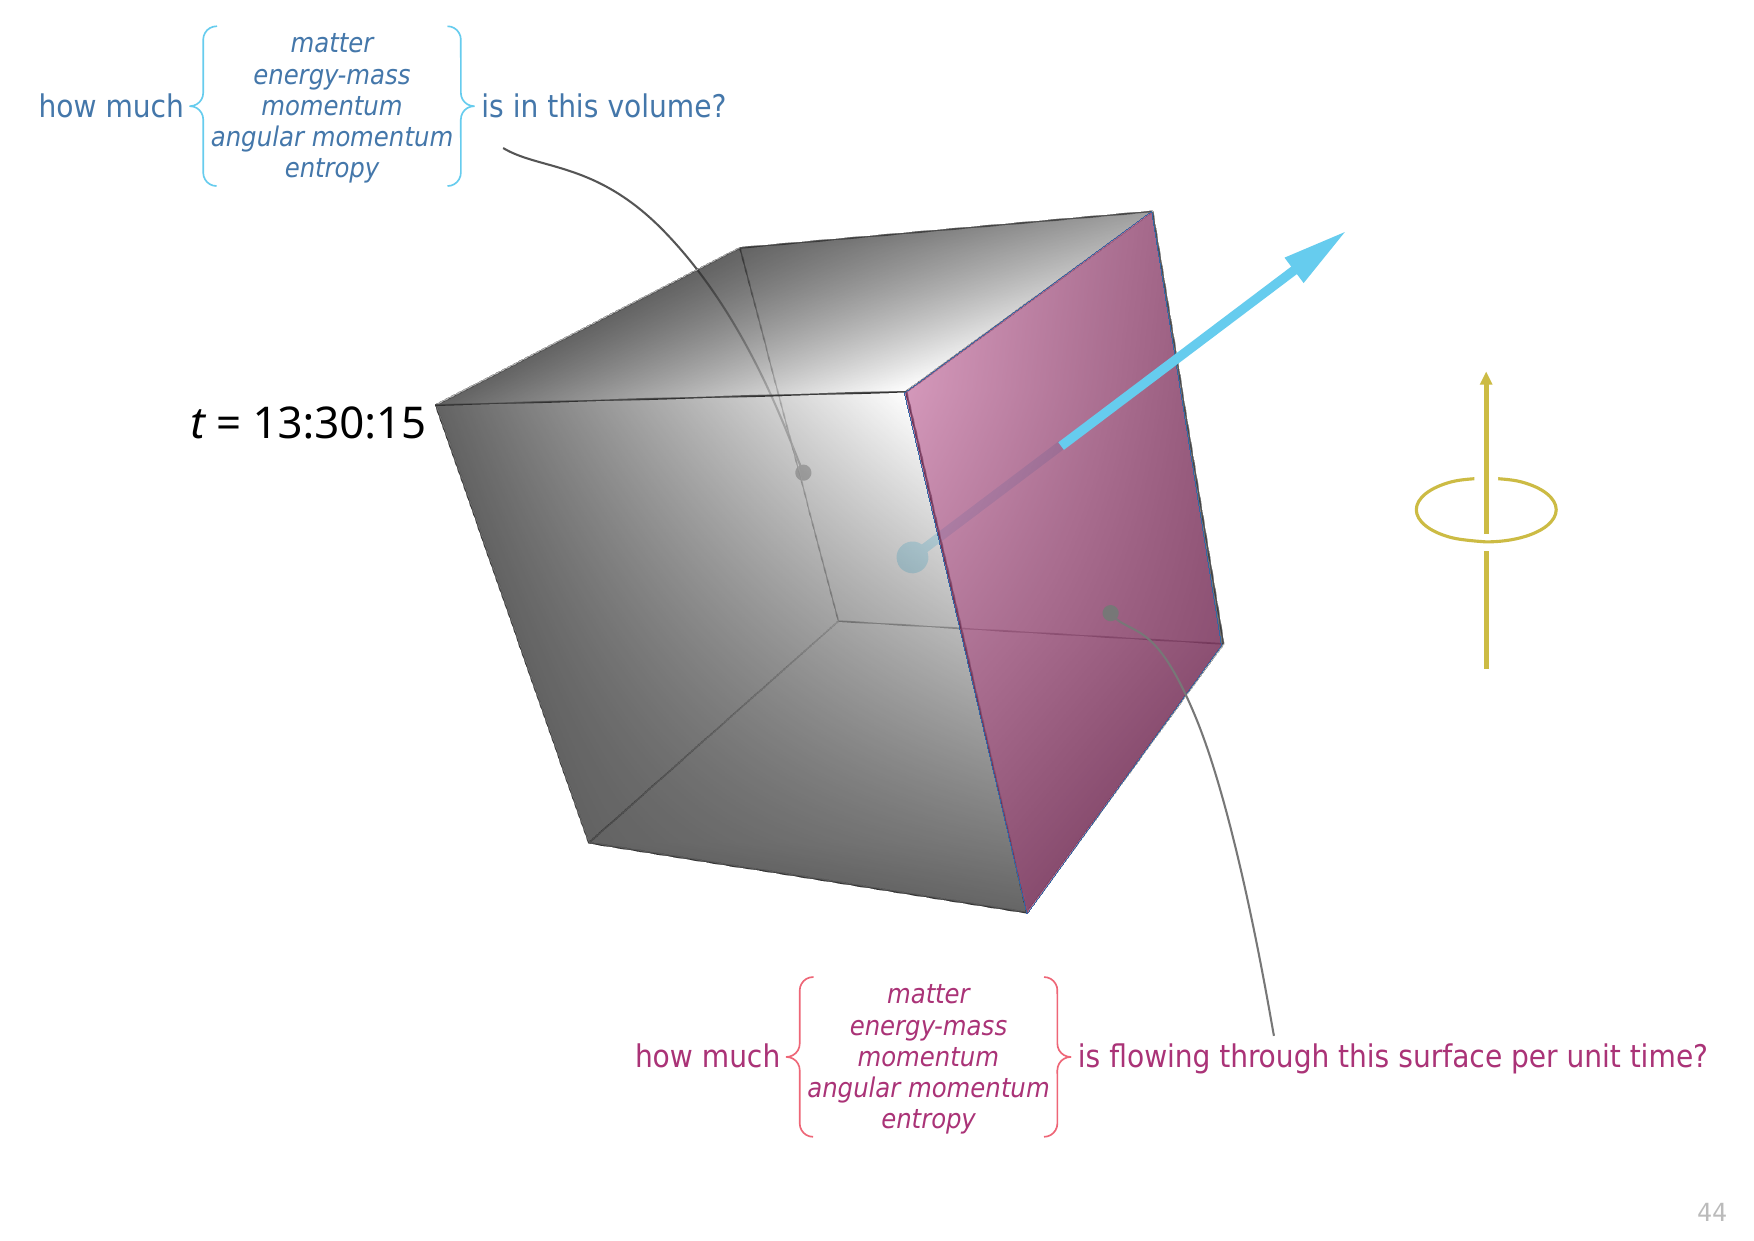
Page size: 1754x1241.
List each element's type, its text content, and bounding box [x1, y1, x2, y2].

text_box how much is in this volume? [469, 80, 742, 132]
text_box how much is flowing through this surface per unit time? [620, 1031, 791, 1083]
text_box [1474, 466, 1484, 491]
text_box matter energy-mass momentum angular momentum entropy [195, 20, 469, 193]
text_box t = 13:30:15 [175, 384, 423, 444]
text_box how much is flowing through this surface per unit time? [1066, 1031, 1724, 1083]
text_box [904, 211, 1222, 914]
text_box [1489, 466, 1499, 491]
text_box matter energy-mass momentum angular momentum entropy [791, 970, 1066, 1143]
text_box how much is in this volume? [23, 80, 195, 132]
